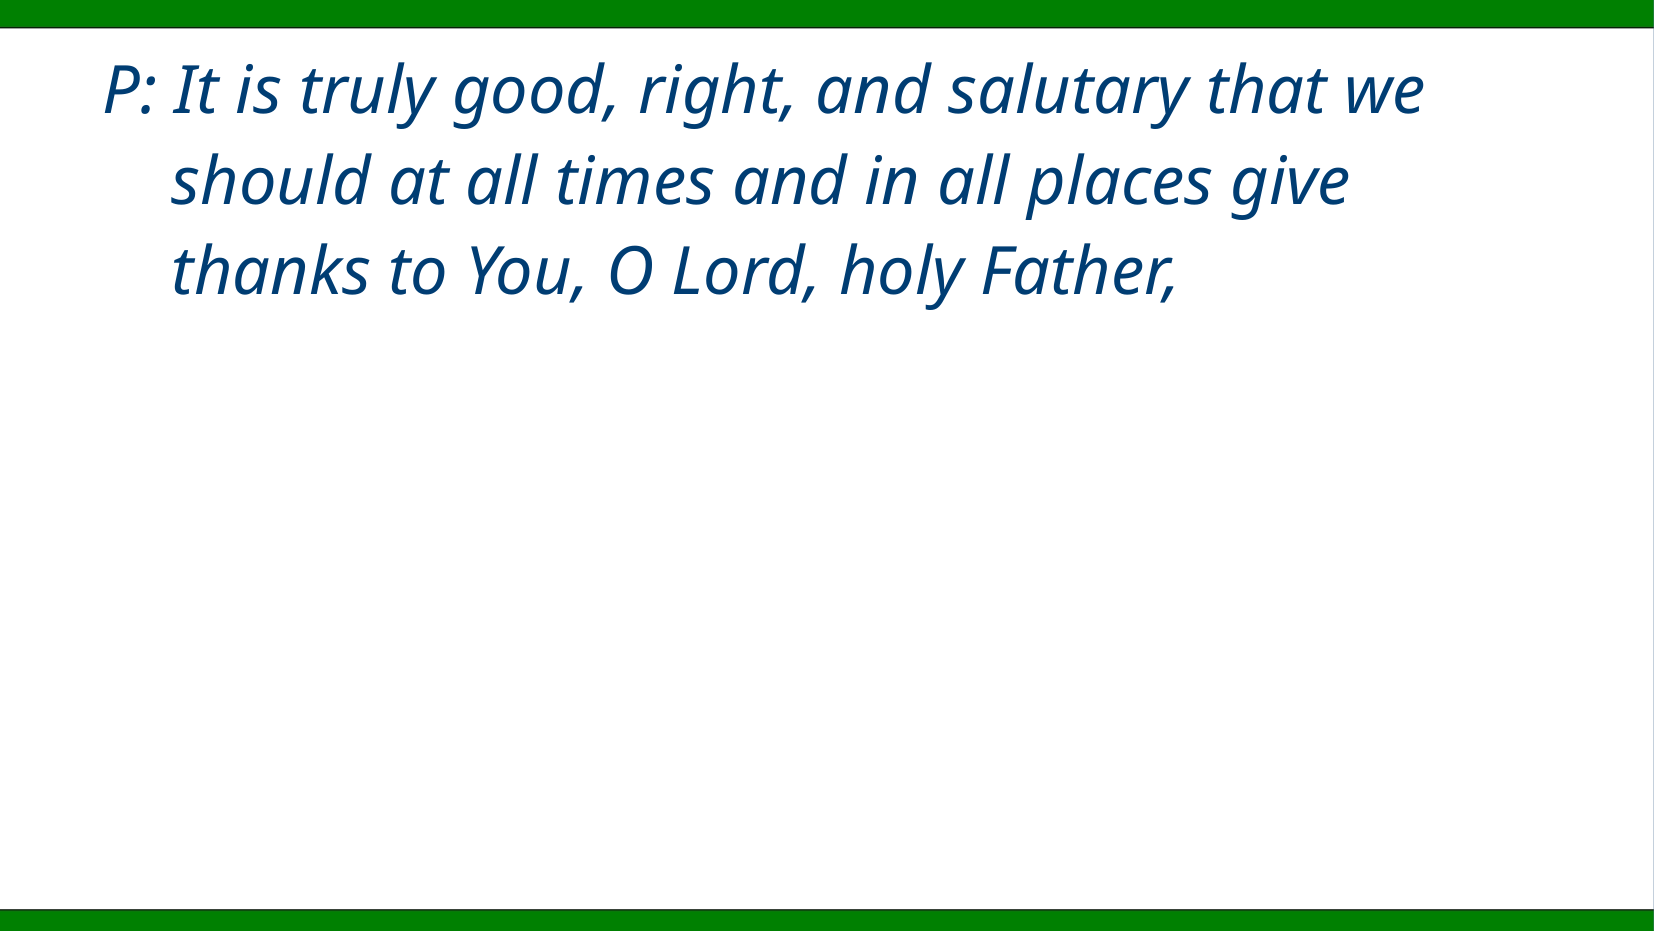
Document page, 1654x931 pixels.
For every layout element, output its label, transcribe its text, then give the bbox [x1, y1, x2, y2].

text_box P: It is truly good, right, and salutary that we should at all times and in all places give thanks to You, O Lord, holy Father, [86, 34, 1576, 331]
picture [0, 0, 1654, 931]
